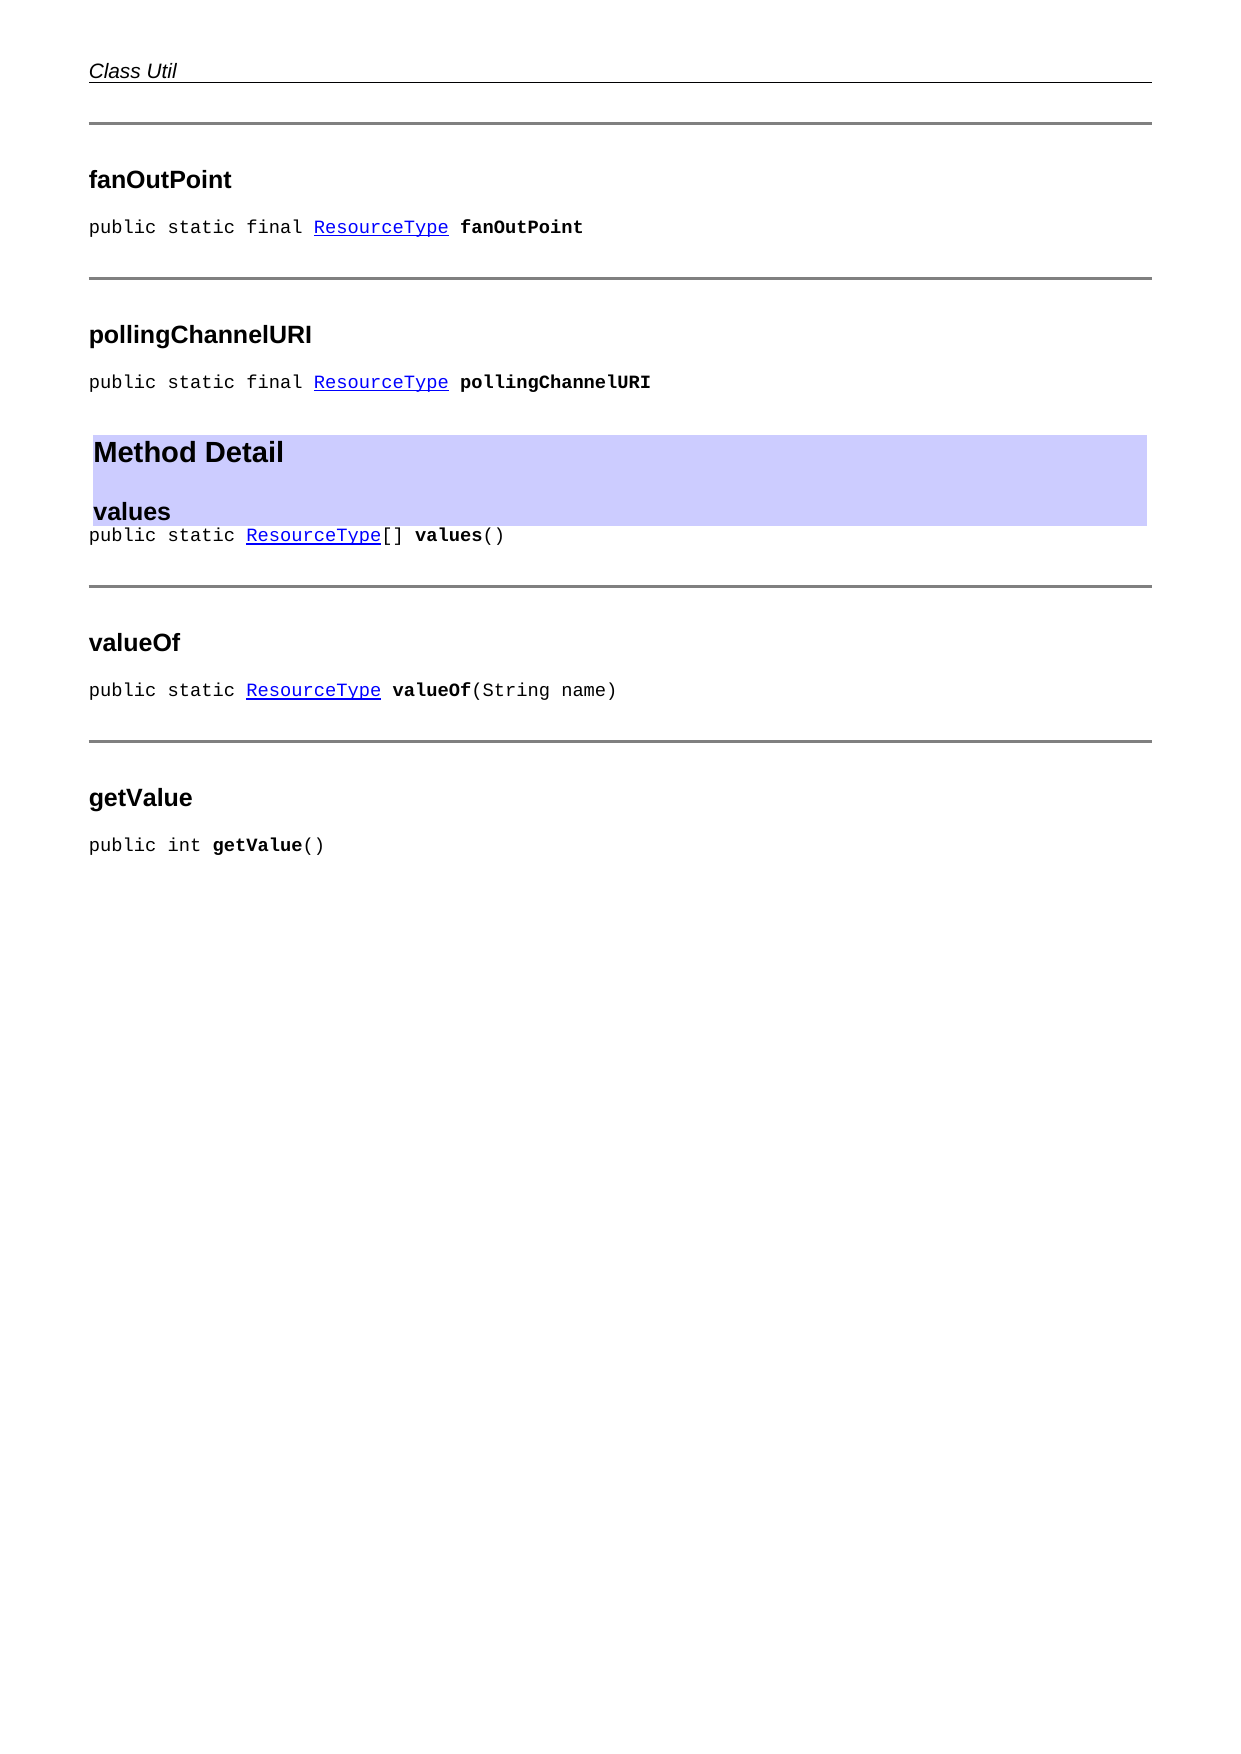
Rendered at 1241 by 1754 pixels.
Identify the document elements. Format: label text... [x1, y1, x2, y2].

text public static ResourceType[] values() [88, 526, 1152, 547]
subtitle Method Detail [93, 435, 1147, 469]
subtitle values [93, 497, 1147, 526]
subtitle pollingChannelURI [88, 317, 1152, 349]
text public static final ResourceType pollingChannelURI [88, 373, 1152, 394]
subtitle getValue [88, 780, 1152, 812]
subtitle fanOutPoint [88, 162, 1152, 193]
subtitle valueOf [88, 625, 1152, 657]
text public static final ResourceType fanOutPoint [88, 218, 1152, 239]
text public static ResourceType valueOf(String name) [88, 681, 1152, 702]
text public int getValue() [88, 836, 1152, 857]
